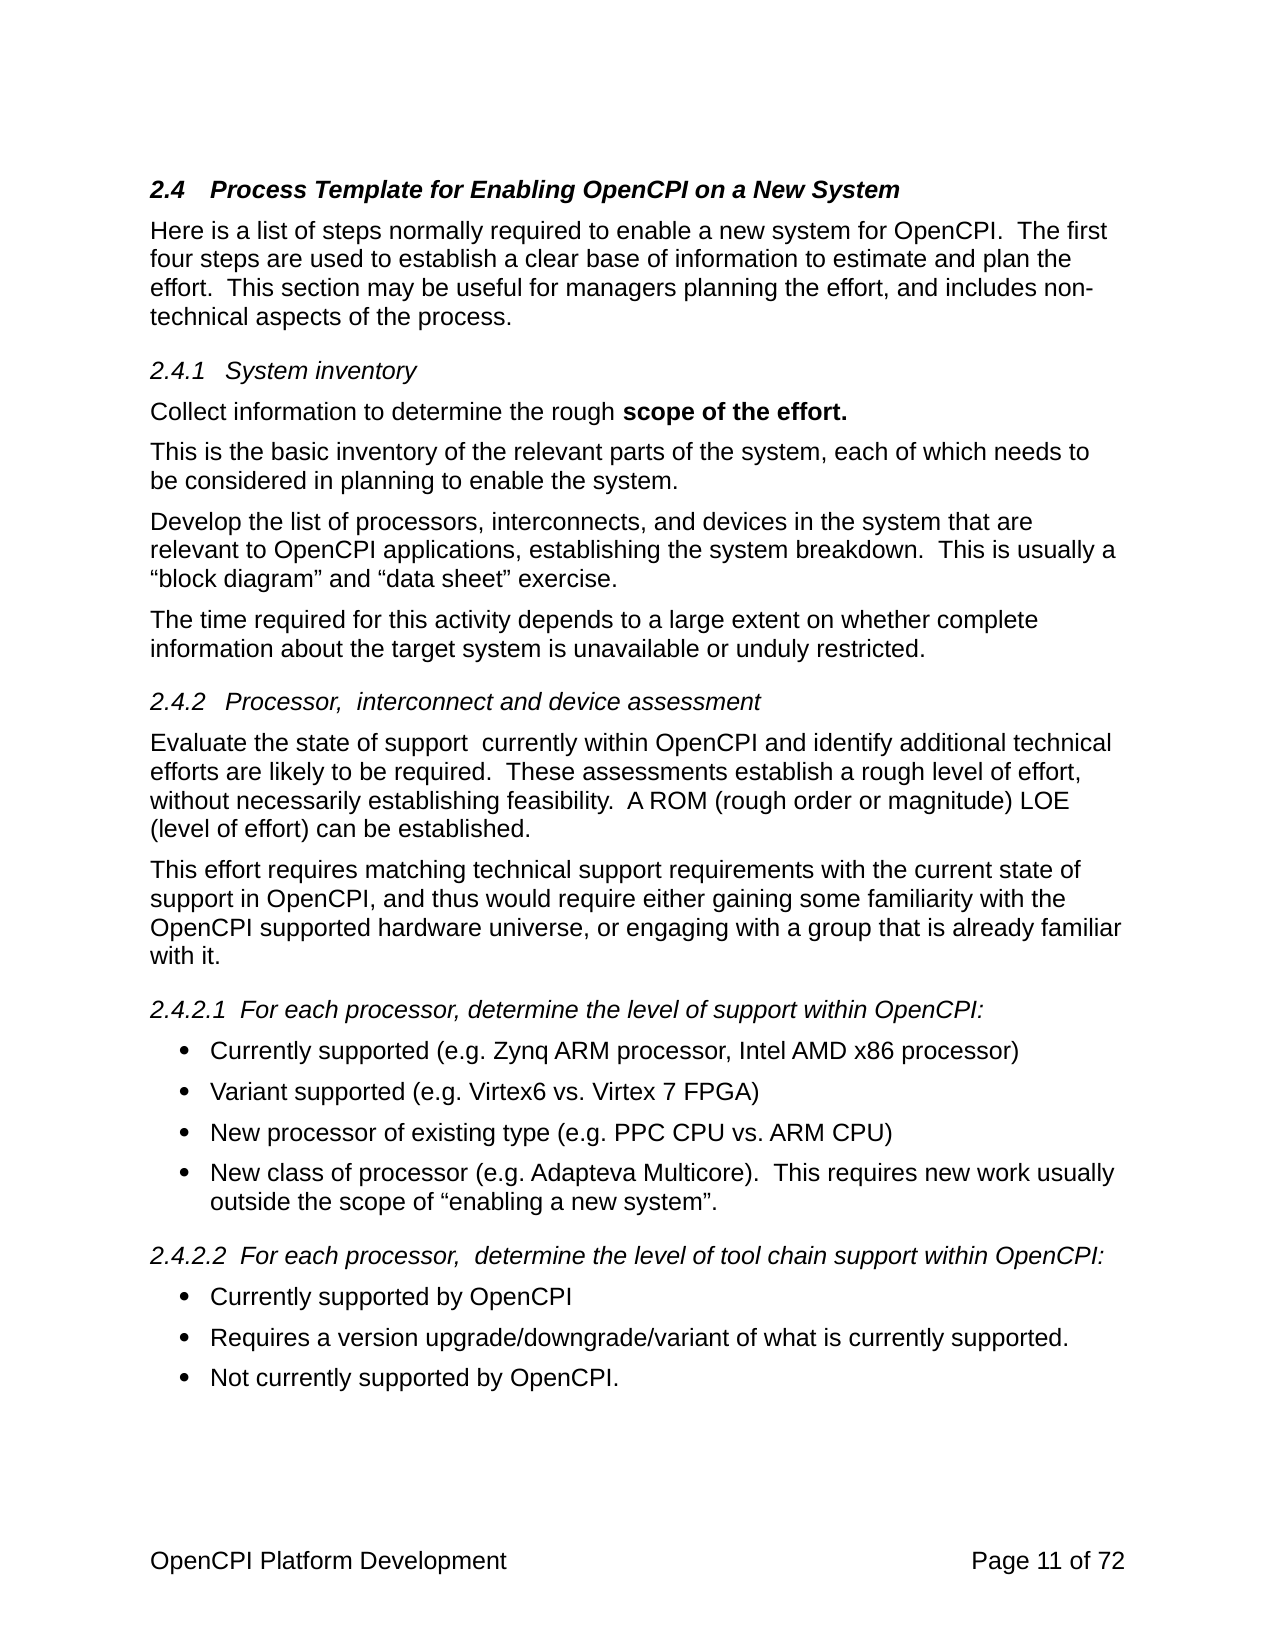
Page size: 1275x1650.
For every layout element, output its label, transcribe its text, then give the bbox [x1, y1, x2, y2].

list Variant supported (e.g. Virtex6 vs. Virtex 7 FPGA) [180, 1077, 1125, 1106]
text Here is a list of steps normally required to enable a new system for OpenCPI. The first four steps are used to establish a clear base of information to estimate and plan the effort. This section may be useful for managers planning the effort, and includes non-technical aspects of the process. [150, 216, 1125, 331]
list Currently supported by OpenCPI [180, 1282, 1125, 1311]
text This is the basic inventory of the relevant parts of the system, each of which needs to be considered in planning to enable the system. [150, 437, 1125, 495]
list Requires a version upgrade/downgrade/variant of what is currently supported. [180, 1322, 1125, 1351]
subtitle System inventory [150, 356, 1125, 384]
list Not currently supported by OpenCPI. [180, 1363, 1125, 1392]
list New class of processor (e.g. Adapteva Multicore). This requires new work usually outside the scope of “enabling a new system”. [180, 1158, 1125, 1216]
subtitle Process Template for Enabling OpenCPI on a New System [150, 175, 1125, 204]
subtitle For each processor, determine the level of tool chain support within OpenCPI: [150, 1241, 1125, 1270]
subtitle Processor, interconnect and device assessment [150, 687, 1125, 716]
text This effort requires matching technical support requirements with the current state of support in OpenCPI, and thus would require either gaining some familiarity with the OpenCPI supported hardware universe, or engaging with a group that is already familiar with it. [150, 855, 1125, 970]
text Evaluate the state of support currently within OpenCPI and identify additional technical efforts are likely to be required. These assessments establish a rough level of effort, without necessarily establishing feasibility. A ROM (rough order or magnitude) LOE (level of effort) can be established. [150, 728, 1125, 843]
text The time required for this activity depends to a large extent on whether complete information about the target system is unavailable or unduly restricted. [150, 605, 1125, 662]
subtitle For each processor, determine the level of support within OpenCPI: [150, 995, 1125, 1024]
text Develop the list of processors, interconnects, and devices in the system that are relevant to OpenCPI applications, establishing the system breakdown. This is usually a “block diagram” and “data sheet” exercise. [150, 507, 1125, 593]
text Collect information to determine the rough scope of the effort. [150, 396, 1125, 425]
list New processor of existing type (e.g. PPC CPU vs. ARM CPU) [180, 1117, 1125, 1146]
list Currently supported (e.g. Zynq ARM processor, Intel AMD x86 processor) [180, 1036, 1125, 1065]
